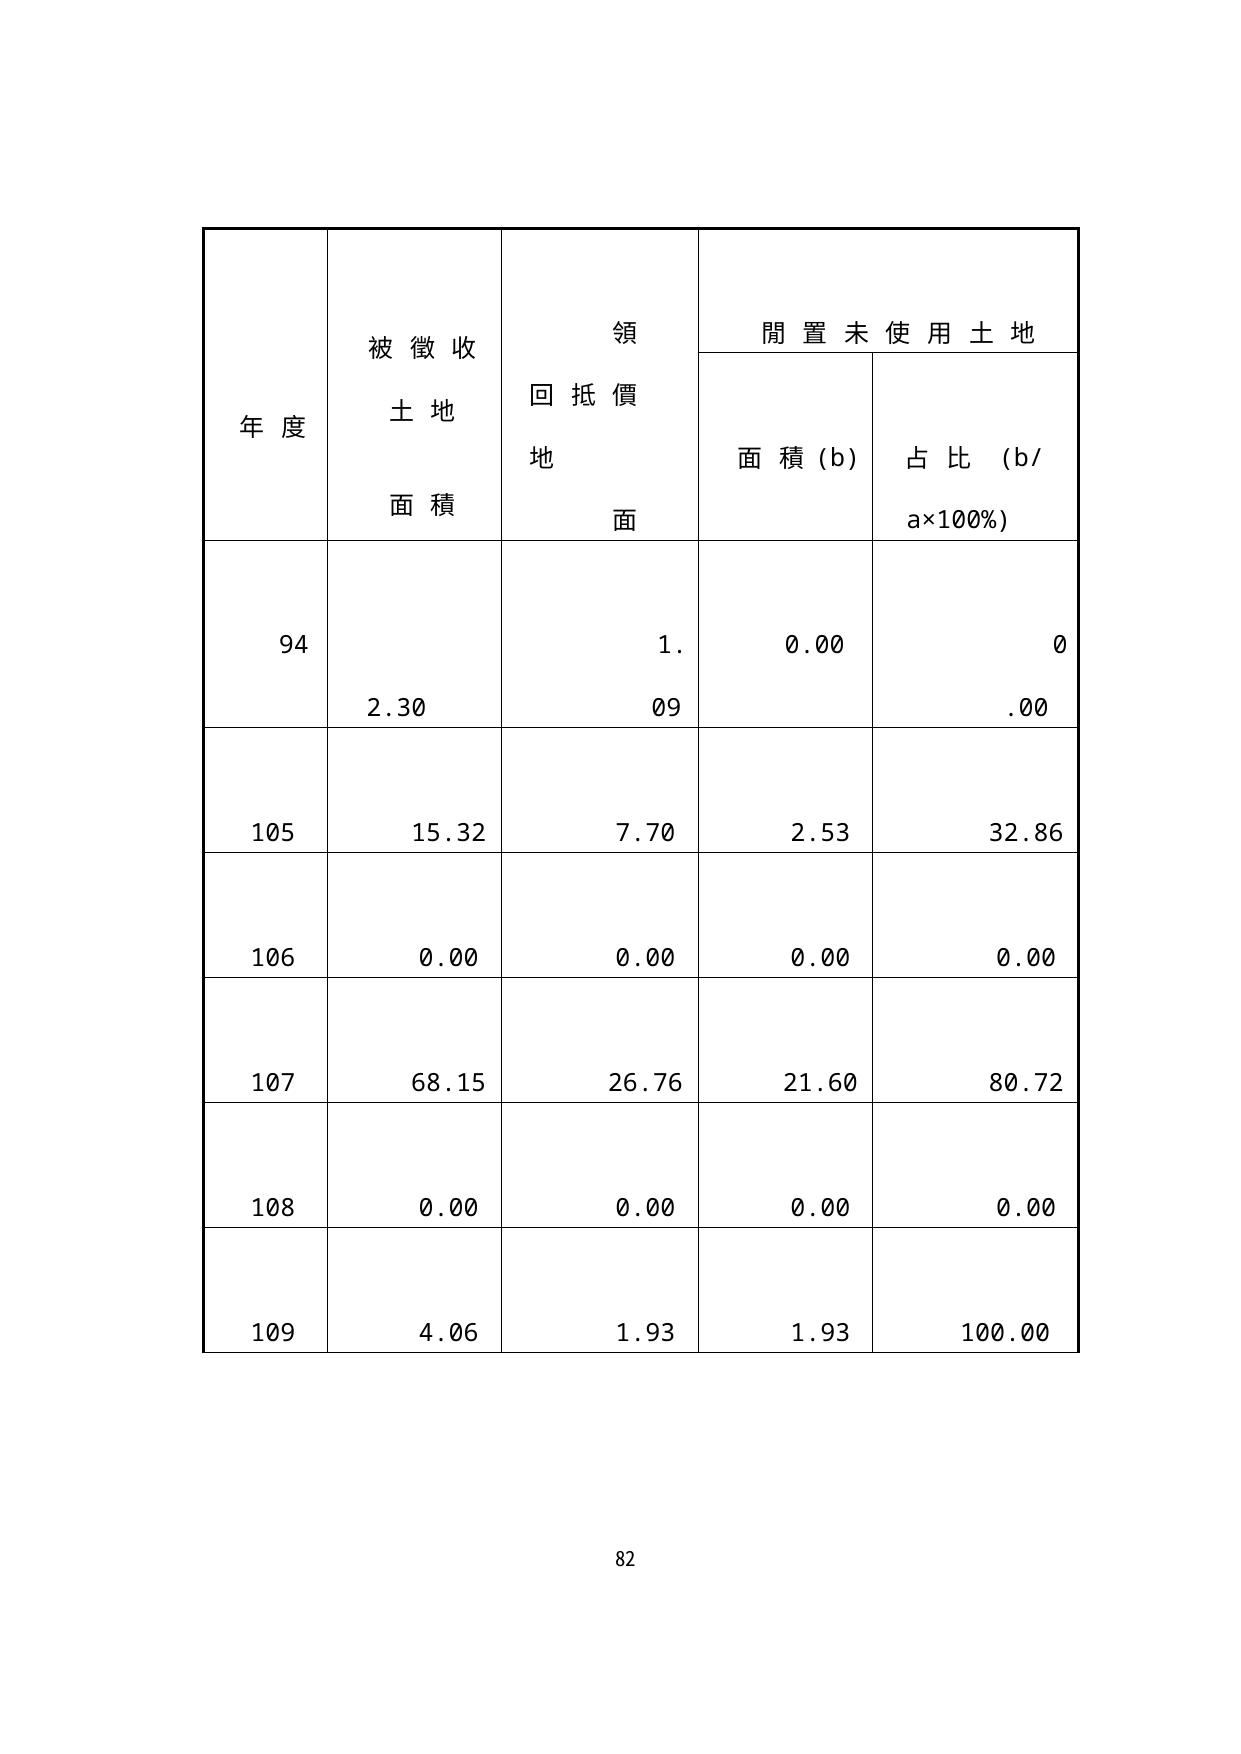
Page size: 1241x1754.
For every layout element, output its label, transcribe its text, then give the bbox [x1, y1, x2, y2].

table_cell 68.15 [328, 978, 501, 1102]
table_cell 0.00 [699, 853, 872, 977]
table_header 被徵收土地 面積 [328, 230, 501, 540]
table_cell 1.09 [502, 541, 698, 727]
table_cell 0.00 [502, 1103, 698, 1227]
table_cell 94 [205, 541, 327, 727]
table_cell 2.53 [699, 728, 872, 852]
table_cell 15.32 [328, 728, 501, 852]
table_cell 面積(b) [699, 353, 872, 540]
table_cell 0.00 [699, 541, 872, 727]
table_cell 0.00 [328, 853, 501, 977]
table_cell 1.93 [502, 1228, 698, 1352]
table_cell 21.60 [699, 978, 872, 1102]
table_cell 32.86 [873, 728, 1077, 852]
table_cell 0.00 [873, 1103, 1077, 1227]
table_header 閒置未使用土地 [699, 230, 1077, 352]
table_cell 109 [205, 1228, 327, 1352]
table_cell 80.72 [873, 978, 1077, 1102]
table_cell 107 [205, 978, 327, 1102]
table_header 領回抵價地 面積(a) [502, 230, 698, 540]
table_cell 7.70 [502, 728, 698, 852]
table_cell 105 [205, 728, 327, 852]
table_cell 0.00 [502, 853, 698, 977]
table_cell 26.76 [502, 978, 698, 1102]
table_cell 108 [205, 1103, 327, 1227]
table_cell 0.00 [699, 1103, 872, 1227]
table_cell 4.06 [328, 1228, 501, 1352]
table_header 年度 [205, 230, 327, 540]
table_cell 0.00 [328, 1103, 501, 1227]
table_cell 2.30 [328, 541, 501, 727]
table_cell 0.00 [873, 853, 1077, 977]
table_cell 100.00 [873, 1228, 1077, 1352]
table_cell 106 [205, 853, 327, 977]
table_cell 1.93 [699, 1228, 872, 1352]
table_cell 占比(b/a×100%) [873, 353, 1077, 540]
table_cell 0.00 [873, 541, 1077, 727]
